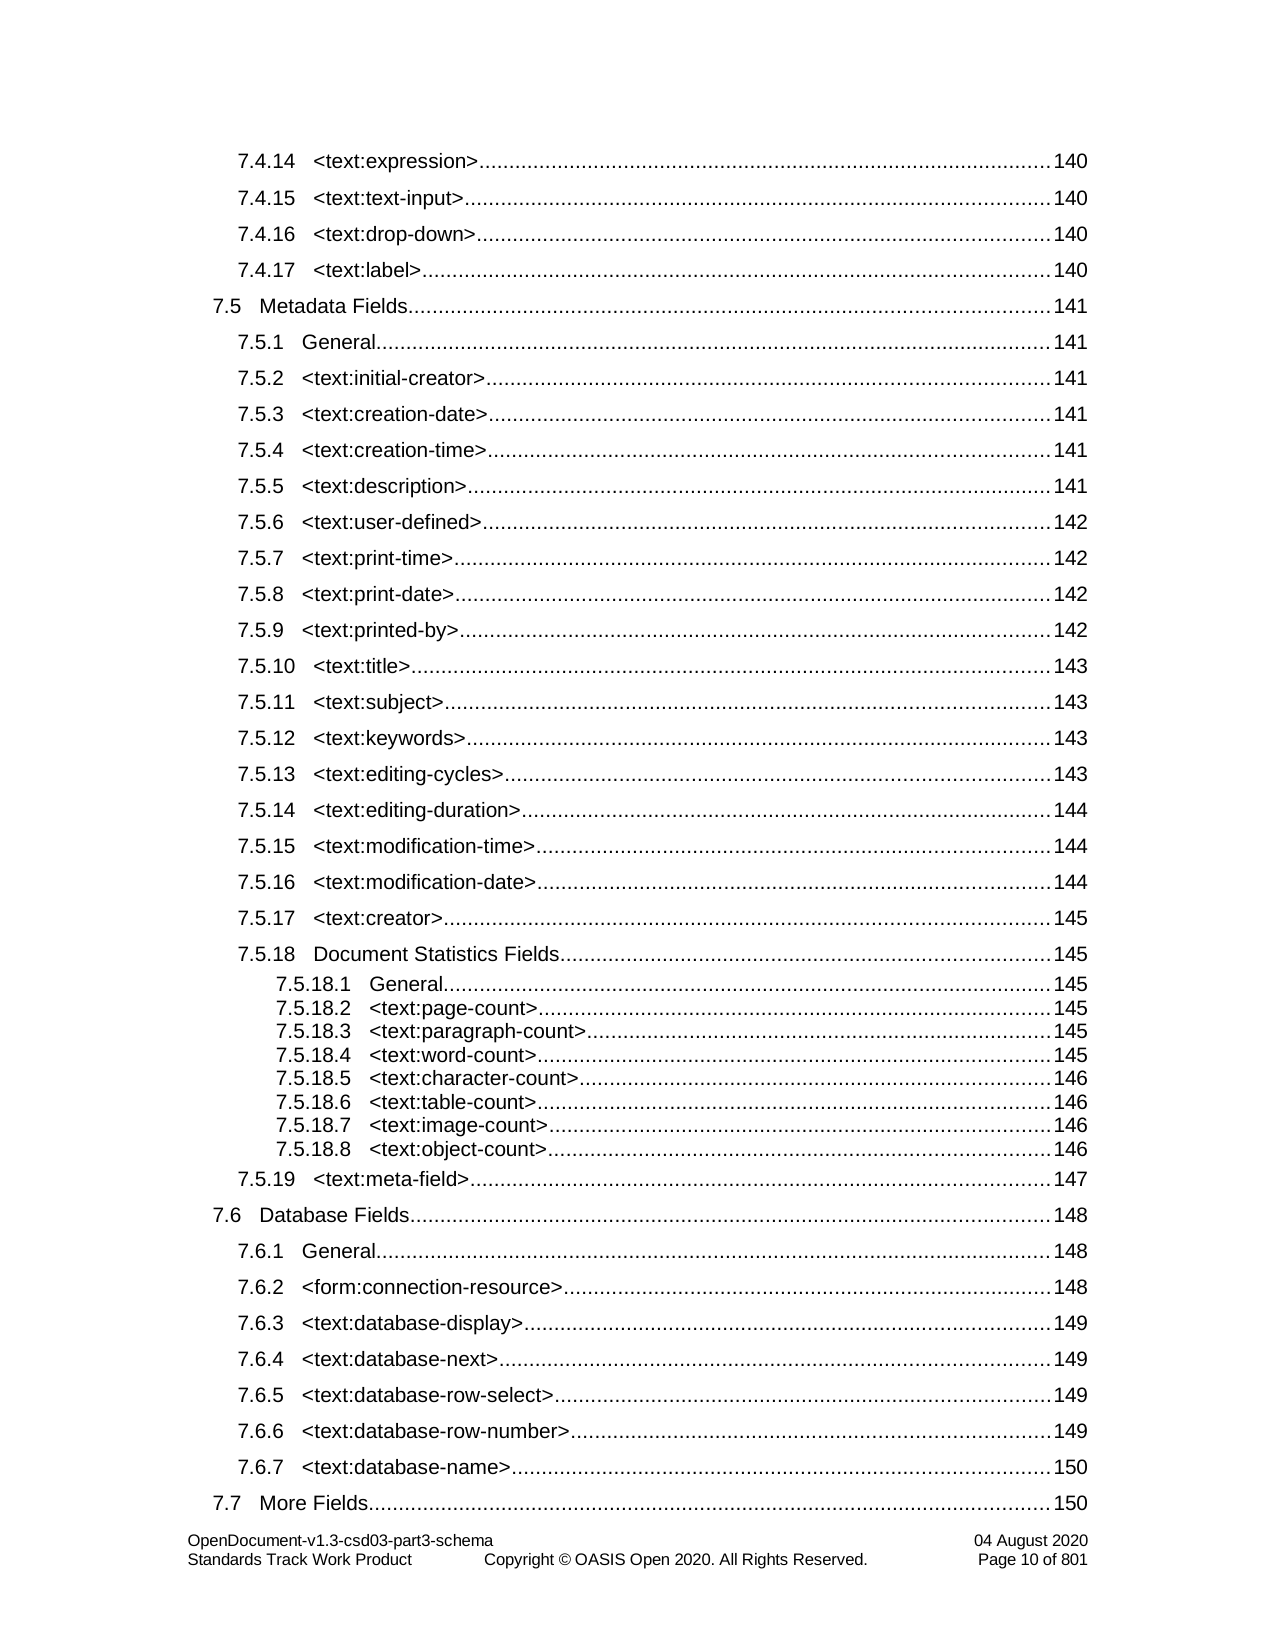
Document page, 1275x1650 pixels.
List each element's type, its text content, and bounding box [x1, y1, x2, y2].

text 7.5.7 <text:print-time> 142 [237, 546, 1088, 570]
text 7.5.2 <text:initial-creator> 141 [237, 366, 1088, 390]
text 7.5.18.1 General 145 [276, 973, 1088, 996]
text 7.4.17 <text:label> 140 [237, 258, 1088, 282]
text 7.6.7 <text:database-name> 150 [237, 1456, 1088, 1479]
text 7.5.19 <text:meta-field> 147 [237, 1167, 1088, 1191]
text 7.5.15 <text:modification-time> 144 [237, 835, 1088, 858]
text 7.5.18.7 <text:image-count> 146 [276, 1114, 1088, 1137]
text 7.5.12 <text:keywords> 143 [237, 727, 1088, 750]
text 7.5.18.3 <text:paragraph-count> 145 [276, 1020, 1088, 1043]
text 7.4.16 <text:drop-down> 140 [237, 222, 1088, 246]
text 7.5.17 <text:creator> 145 [237, 907, 1088, 930]
text 7.5.16 <text:modification-date> 144 [237, 871, 1088, 894]
text 7.5.18.8 <text:object-count> 146 [276, 1137, 1088, 1161]
text 7.5.8 <text:print-date> 142 [237, 582, 1088, 606]
text 7.5.18.6 <text:table-count> 146 [276, 1090, 1088, 1114]
text 7.5.1 General 141 [237, 330, 1088, 354]
text 7.5.10 <text:title> 143 [237, 654, 1088, 678]
text 7.6.4 <text:database-next> 149 [237, 1347, 1088, 1371]
text 7.5.5 <text:description> 141 [237, 474, 1088, 498]
text 7.7 More Fields 150 [212, 1492, 1088, 1515]
text 7.5.6 <text:user-defined> 142 [237, 510, 1088, 534]
text 7.5.9 <text:printed-by> 142 [237, 618, 1088, 642]
text 7.6.3 <text:database-display> 149 [237, 1311, 1088, 1335]
text 7.5.18 Document Statistics Fields 145 [237, 943, 1088, 966]
text 7.5.18.4 <text:word-count> 145 [276, 1043, 1088, 1067]
text 7.5.18.5 <text:character-count> 146 [276, 1067, 1088, 1090]
text 7.4.15 <text:text-input> 140 [237, 186, 1088, 209]
text 7.6.2 <form:connection-resource> 148 [237, 1275, 1088, 1299]
text 7.4.14 <text:expression> 140 [237, 150, 1088, 173]
text 7.6.6 <text:database-row-number> 149 [237, 1419, 1088, 1443]
text 7.5 Metadata Fields 141 [212, 294, 1088, 318]
text 7.6 Database Fields 148 [212, 1203, 1088, 1227]
text 7.5.3 <text:creation-date> 141 [237, 402, 1088, 426]
text 7.5.11 <text:subject> 143 [237, 691, 1088, 714]
text 7.5.14 <text:editing-duration> 144 [237, 799, 1088, 822]
text 7.5.4 <text:creation-time> 141 [237, 438, 1088, 462]
text 7.5.18.2 <text:page-count> 145 [276, 996, 1088, 1020]
text 7.6.1 General 148 [237, 1239, 1088, 1263]
text 7.6.5 <text:database-row-select> 149 [237, 1383, 1088, 1407]
text 7.5.13 <text:editing-cycles> 143 [237, 763, 1088, 786]
